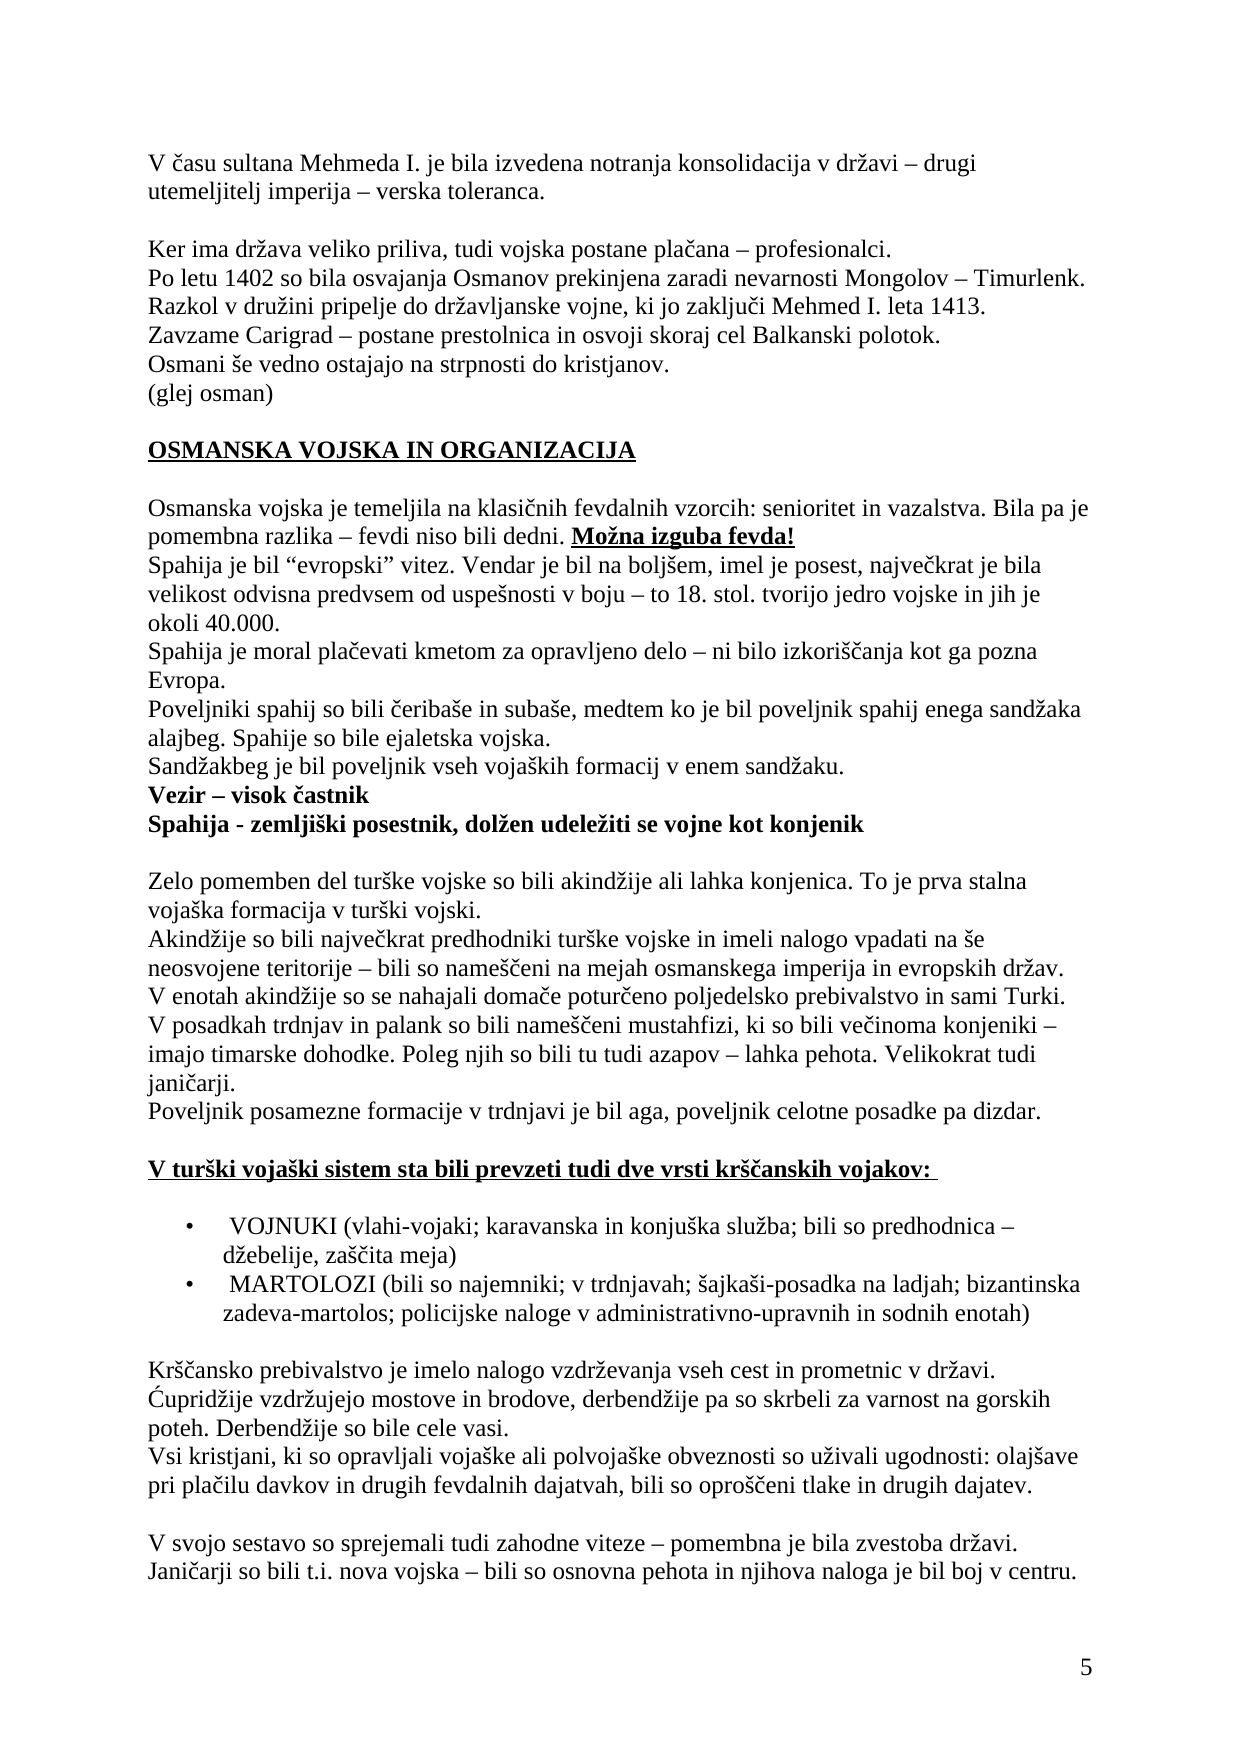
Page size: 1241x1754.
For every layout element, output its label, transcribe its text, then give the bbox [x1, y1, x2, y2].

text Vsi kristjani, ki so opravljali vojaške ali polvojaške obveznosti so uživali ugodnosti: olajšave pri plačilu davkov in drugih fevdalnih dajatvah, bili so oproščeni tlake in drugih dajatev. [148, 1441, 1093, 1499]
text Poveljniki spahij so bili čeribaše in subaše, medtem ko je bil poveljnik spahij enega sandžaka alajbeg. Spahije so bile ejaletska vojska. [148, 694, 1093, 751]
text Akindžije so bili največkrat predhodniki turške vojske in imeli nalogo vpadati na še neosvojene teritorije – bili so nameščeni na mejah osmanskega imperija in evropskih držav. [148, 924, 1093, 981]
list MARTOLOZI (bili so najemniki; v trdnjavah; šajkaši-posadka na ladjah; bizantinska zadeva-martolos; policijske naloge v administrativno-upravnih in sodnih enotah) [185, 1269, 1093, 1326]
text V času sultana Mehmeda I. je bila izvedena notranja konsolidacija v državi – drugi utemeljitelj imperija – verska toleranca. [148, 148, 1093, 205]
text Zavzame Carigrad – postane prestolnica in osvoji skoraj cel Balkanski polotok. [148, 320, 1093, 349]
text (glej osman) [148, 378, 1093, 406]
text OSMANSKA VOJSKA IN ORGANIZACIJA [148, 435, 1093, 464]
text Po letu 1402 so bila osvajanja Osmanov prekinjena zaradi nevarnosti Mongolov – Timurlenk. [148, 263, 1093, 291]
text Krščansko prebivalstvo je imelo nalogo vzdrževanja vseh cest in prometnic v državi. Ćupridžije vzdržujejo mostove in brodove, derbendžije pa so skrbeli za varnost na gorskih poteh. Derbendžije so bile cele vasi. [148, 1355, 1093, 1441]
text Razkol v družini pripelje do državljanske vojne, ki jo zaključi Mehmed I. leta 1413. [148, 291, 1093, 320]
text V enotah akindžije so se nahajali domače poturčeno poljedelsko prebivalstvo in sami Turki. [148, 981, 1093, 1010]
text Spahija je bil “evropski” vitez. Vendar je bil na boljšem, imel je posest, največkrat je bila velikost odvisna predvsem od uspešnosti v boju – to 18. stol. tvorijo jedro vojske in jih je okoli 40.000. [148, 550, 1093, 636]
text Spahija je moral plačevati kmetom za opravljeno delo – ni bilo izkoriščanja kot ga pozna Evropa. [148, 636, 1093, 694]
text Poveljnik posamezne formacije v trdnjavi je bil aga, poveljnik celotne posadke pa dizdar. [148, 1096, 1093, 1125]
text Osmani še vedno ostajajo na strpnosti do kristjanov. [148, 349, 1093, 378]
text V posadkah trdnjav in palank so bili nameščeni mustahfizi, ki so bili večinoma konjeniki – imajo timarske dohodke. Poleg njih so bili tu tudi azapov – lahka pehota. Velikokrat tudi janičarji. [148, 1010, 1093, 1096]
text Vezir – visok častnik [148, 780, 1093, 809]
text V turški vojaški sistem sta bili prevzeti tudi dve vrsti krščanskih vojakov: [148, 1154, 1093, 1183]
text Osmanska vojska je temeljila na klasičnih fevdalnih vzorcih: senioritet in vazalstva. Bila pa je pomembna razlika – fevdi niso bili dedni. Možna izguba fevda! [148, 493, 1093, 550]
text Ker ima država veliko priliva, tudi vojska postane plačana – profesionalci. [148, 234, 1093, 263]
list VOJNUKI (vlahi-vojaki; karavanska in konjuška služba; bili so predhodnica – džebelije, zaščita meja) [185, 1211, 1093, 1269]
text Janičarji so bili t.i. nova vojska – bili so osnovna pehota in njihova naloga je bil boj v centru. [148, 1556, 1093, 1585]
text V svojo sestavo so sprejemali tudi zahodne viteze – pomembna je bila zvestoba državi. [148, 1528, 1093, 1556]
text Spahija - zemljiški posestnik, dolžen udeležiti se vojne kot konjenik [148, 809, 1093, 838]
text Sandžakbeg je bil poveljnik vseh vojaških formacij v enem sandžaku. [148, 751, 1093, 780]
text Zelo pomemben del turške vojske so bili akindžije ali lahka konjenica. To je prva stalna vojaška formacija v turški vojski. [148, 866, 1093, 924]
